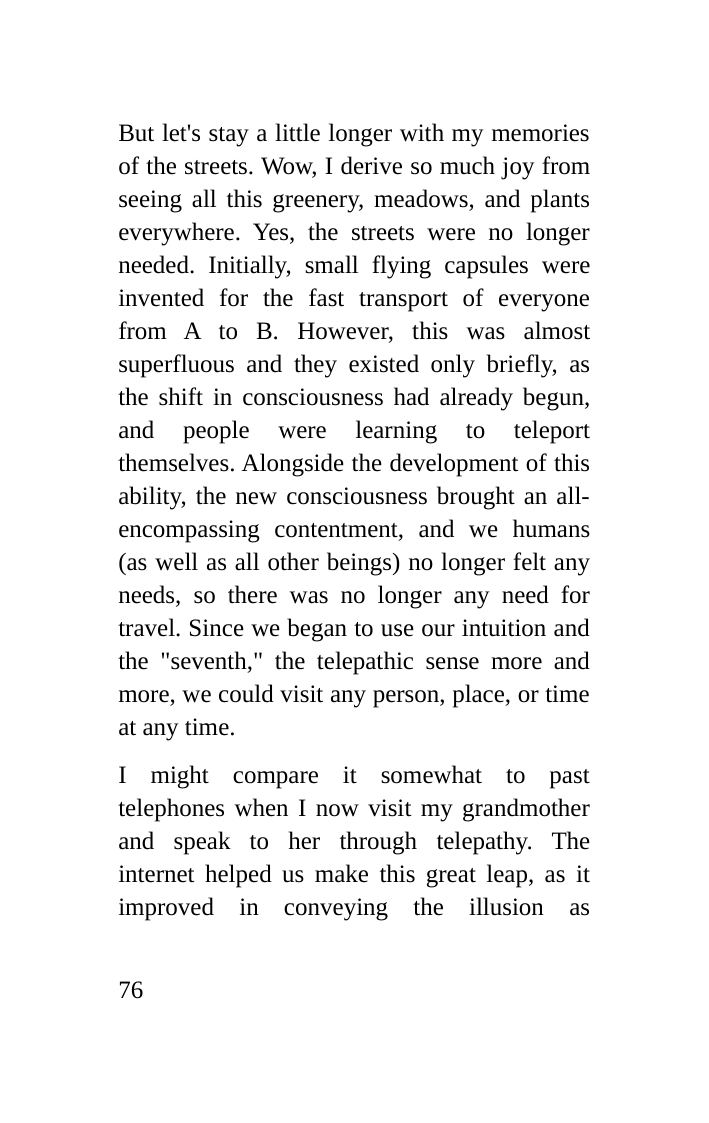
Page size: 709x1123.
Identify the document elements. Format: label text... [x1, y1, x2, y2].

text But let's stay a little longer with my memories of the streets. Wow, I derive so much joy from seeing all this greenery, meadows, and plants everywhere. Yes, the streets were no longer needed. Initially, small flying capsules were invented for the fast transport of everyone from A to B. However, this was almost superfluous and they existed only briefly, as the shift in consciousness had already begun, and people were learning to teleport themselves. Alongside the development of this ability, the new consciousness brought an all-encompassing contentment, and we humans (as well as all other beings) no longer felt any needs, so there was no longer any need for travel. Since we began to use our intuition and the "seventh," the telepathic sense more and more, we could visit any person, place, or time at any time. [118, 118, 591, 741]
text I might compare it somewhat to past telephones when I now visit my grandmother and speak to her through telepathy. The internet helped us make this great leap, as it improved in conveying the illusion as [118, 760, 591, 921]
